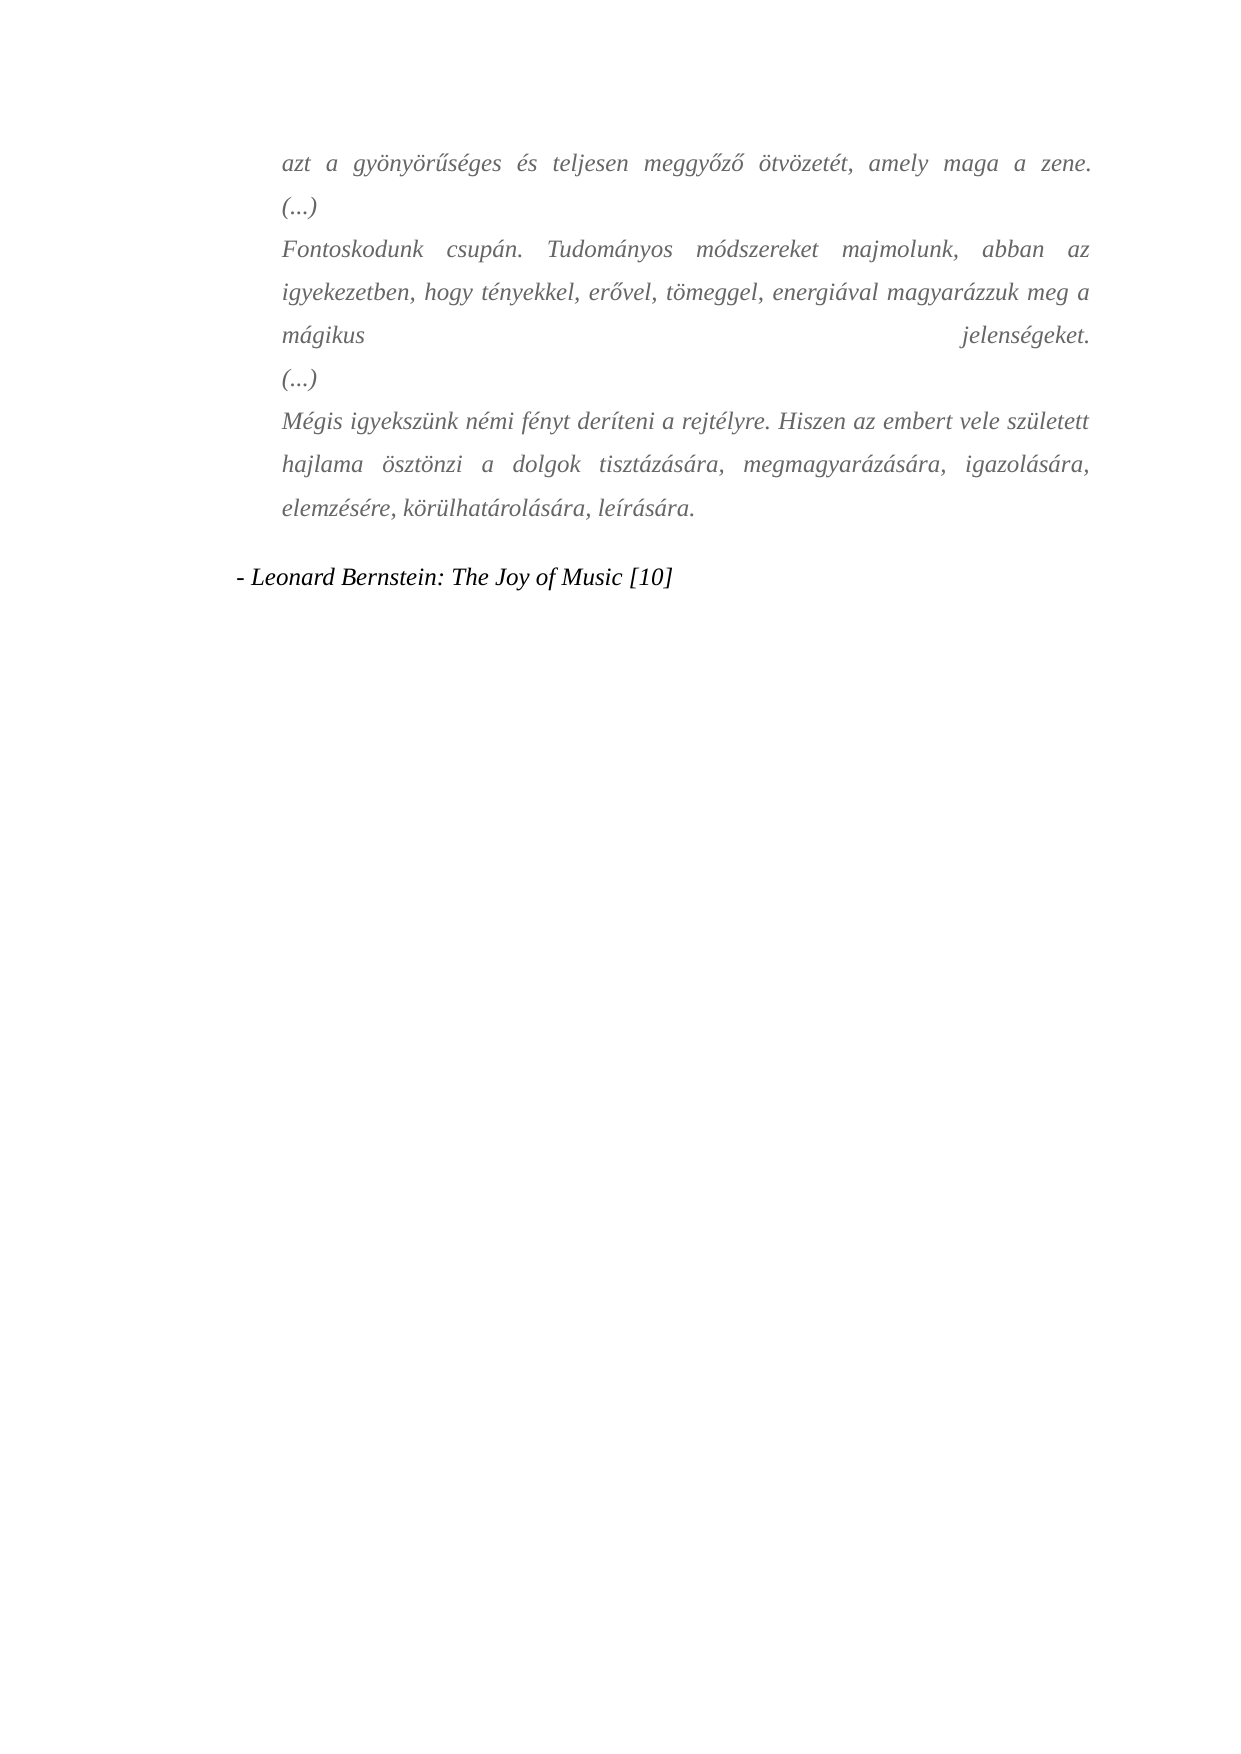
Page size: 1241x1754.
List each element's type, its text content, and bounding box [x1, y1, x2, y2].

text azt a gyönyörűséges és teljesen meggyőző ötvözetét, amely maga a zene. (...) Fontoskodunk csupán. Tudományos módszereket majmolunk, abban az igyekezetben, hogy tényekkel, erővel, tömeggel, energiával magyarázzuk meg a mágikus jelenségeket. (...) Mégis igyekszünk némi fényt deríteni a rejtélyre. Hiszen az embert vele született hajlama ösztönzi a dolgok tisztázására, megmagyarázására, igazolására, elemzésére, körülhatárolására, leírására. [282, 148, 1093, 521]
text - Leonard Bernstein: The Joy of Music [10] [207, 562, 1093, 591]
